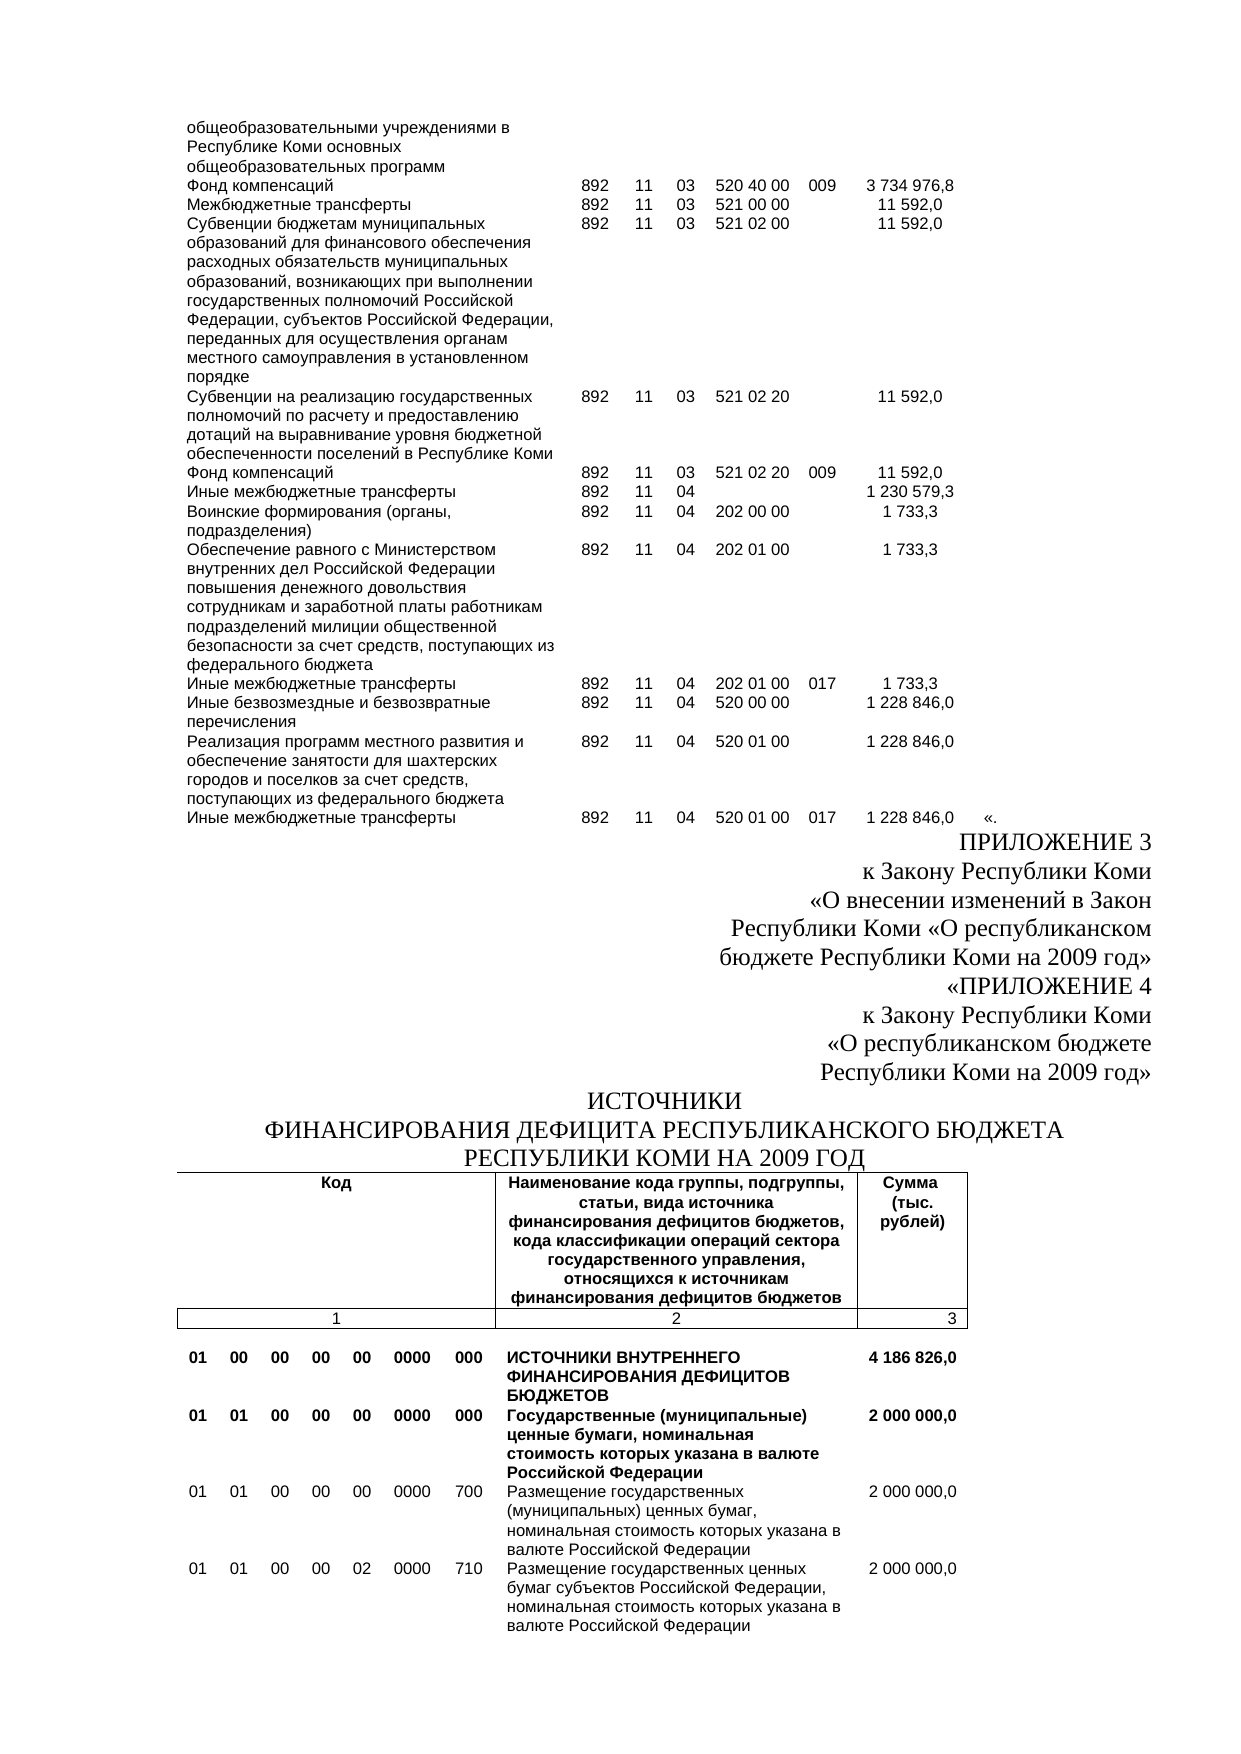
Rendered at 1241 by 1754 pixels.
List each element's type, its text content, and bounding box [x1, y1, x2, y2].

table_cell 1 [178, 1309, 495, 1328]
table_cell 11 [624, 214, 664, 386]
table_cell 2 [496, 1309, 857, 1328]
table_cell [968, 1328, 1004, 1348]
table_cell 04 [664, 540, 707, 674]
table_cell [968, 1405, 1004, 1482]
table_cell 1 228 846,0 [847, 731, 973, 808]
table_cell Фонд компенсаций [181, 463, 566, 482]
table_header [968, 1172, 1004, 1307]
table_cell 11 [624, 731, 664, 808]
table_cell 11 592,0 [847, 463, 973, 482]
table_cell 11 592,0 [847, 214, 973, 386]
table_cell [973, 540, 1012, 674]
table_cell 892 [566, 731, 623, 808]
table_header Наименование кода группы, подгруппы, статьи, вида источника финансирования дефицитов бюджетов, кода классификации операций сектора государственного управления, относящихся к источникам финансирования дефицитов бюджетов [496, 1173, 857, 1307]
table_cell [798, 501, 847, 540]
table_cell [973, 195, 1012, 214]
table_cell 04 [664, 808, 707, 827]
table_cell 1 228 846,0 [847, 808, 973, 827]
table_cell 11 [624, 808, 664, 827]
table_cell Иные межбюджетные трансферты [181, 808, 566, 827]
table_cell [973, 214, 1012, 386]
table_cell [707, 482, 797, 501]
table_cell [798, 118, 847, 176]
table_cell 2 000 000,0 [857, 1559, 968, 1635]
table_cell Субвенции на реализацию государственных полномочий по расчету и предоставлению дотаций на выравнивание уровня бюджетной обеспеченности поселений в Республике Коми [181, 386, 566, 463]
table_cell 01 [218, 1482, 259, 1559]
table_cell 009 [798, 463, 847, 482]
table_header Сумма (тыс. рублей) [858, 1173, 967, 1307]
table_cell 017 [798, 674, 847, 693]
table_cell 892 [566, 176, 623, 195]
table_cell 0000 [383, 1482, 442, 1559]
table_cell [798, 482, 847, 501]
table_cell 04 [664, 501, 707, 540]
table_cell [968, 1308, 1004, 1328]
text «ПРИЛОЖЕНИЕ 4 к Закону Республики Коми «О республиканском бюджете Республики Коми на 2009 год» [177, 971, 1152, 1086]
table_cell [798, 731, 847, 808]
table_cell Фонд компенсаций [181, 176, 566, 195]
table_cell 11 592,0 [847, 386, 973, 463]
table_cell 00 [259, 1482, 300, 1559]
table_cell [259, 1329, 300, 1348]
table_cell [495, 1329, 857, 1348]
table_cell 892 [566, 482, 623, 501]
table_cell 3 [858, 1309, 967, 1328]
table_cell Государственные (муниципальные) ценные бумаги, номинальная стоимость которых указана в валюте Российской Федерации [495, 1405, 857, 1482]
table_cell 03 [664, 214, 707, 386]
table_cell 04 [664, 482, 707, 501]
table_cell 11 [624, 501, 664, 540]
table_cell 892 [566, 501, 623, 540]
table_cell Размещение государственных ценных бумаг субъектов Российской Федерации, номинальная стоимость которых указана в валюте Российской Федерации [495, 1559, 857, 1635]
table_cell 4 186 826,0 [857, 1348, 968, 1405]
table_cell [798, 195, 847, 214]
table_cell [968, 1559, 1004, 1635]
table_cell 01 [218, 1405, 259, 1482]
table_cell 009 [798, 176, 847, 195]
table_cell [383, 1329, 442, 1348]
table_cell [973, 693, 1012, 731]
table_cell [798, 214, 847, 386]
table_cell 2 000 000,0 [857, 1405, 968, 1482]
table_cell 11 [624, 674, 664, 693]
table_cell [847, 118, 973, 176]
table_cell 520 40 00 [707, 176, 797, 195]
table_cell 0000 [383, 1559, 442, 1635]
table_cell 1 733,3 [847, 540, 973, 674]
table_cell [968, 1482, 1004, 1559]
table_cell 11 [624, 693, 664, 731]
table_cell 01 [218, 1559, 259, 1635]
table_cell 11 [624, 176, 664, 195]
table_cell 11 592,0 [847, 195, 973, 214]
table_cell Субвенции бюджетам муниципальных образований для финансового обеспечения расходных обязательств муниципальных образований, возникающих при выполнении государственных полномочий Российской Федерации, субъектов Российской Федерации, переданных для осуществления органам местного самоуправления в установленном порядке [181, 214, 566, 386]
table_cell [973, 118, 1012, 176]
table_cell 521 00 00 [707, 195, 797, 214]
table_cell 520 01 00 [707, 808, 797, 827]
table_cell [798, 693, 847, 731]
table_cell [341, 1329, 382, 1348]
table_cell 00 [300, 1348, 341, 1405]
table_cell Иные межбюджетные трансферты [181, 674, 566, 693]
table_cell [218, 1329, 259, 1348]
table_cell 01 [177, 1482, 218, 1559]
table_cell 01 [177, 1348, 218, 1405]
table_cell [973, 176, 1012, 195]
table_cell [442, 1329, 495, 1348]
table_cell 11 [624, 386, 664, 463]
table_cell Воинские формирования (органы, подразделения) [181, 501, 566, 540]
table_cell 892 [566, 674, 623, 693]
text ИСТОЧНИКИ ФИНАНСИРОВАНИЯ ДЕФИЦИТА РЕСПУБЛИКАНСКОГО БЮДЖЕТА РЕСПУБЛИКИ КОМИ НА 2009 ГОД [177, 1086, 1152, 1172]
table_cell [973, 463, 1012, 482]
table_cell 1 230 579,3 [847, 482, 973, 501]
table_cell 00 [300, 1405, 341, 1482]
table_cell 00 [300, 1482, 341, 1559]
table_cell 0000 [383, 1405, 442, 1482]
text ПРИЛОЖЕНИЕ 3 к Закону Республики Коми «О внесении изменений в Закон Республики Коми «О республиканском бюджете Республики Коми на 2009 год» [177, 827, 1152, 971]
table_cell 000 [442, 1405, 495, 1482]
table_cell 892 [566, 386, 623, 463]
table_cell [624, 118, 664, 176]
table_cell 00 [341, 1348, 382, 1405]
table_cell 00 [300, 1559, 341, 1635]
table_cell [798, 540, 847, 674]
table_cell 00 [259, 1559, 300, 1635]
table_cell [973, 482, 1012, 501]
table_cell 1 733,3 [847, 501, 973, 540]
table_cell 01 [177, 1405, 218, 1482]
table_cell 521 02 20 [707, 463, 797, 482]
table_cell 3 734 976,8 [847, 176, 973, 195]
table_cell [798, 386, 847, 463]
table_cell 1 228 846,0 [847, 693, 973, 731]
table_cell [973, 386, 1012, 463]
table_cell Реализация программ местного развития и обеспечение занятости для шахтерских городов и поселков за счет средств, поступающих из федерального бюджета [181, 731, 566, 808]
table_cell 892 [566, 808, 623, 827]
table_cell Иные межбюджетные трансферты [181, 482, 566, 501]
table_cell Размещение государственных (муниципальных) ценных бумаг, номинальная стоимость которых указана в валюте Российской Федерации [495, 1482, 857, 1559]
table_cell 700 [442, 1482, 495, 1559]
table_cell Обеспечение равного с Министерством внутренних дел Российской Федерации повышения денежного довольствия сотрудникам и заработной платы работникам подразделений милиции общественной безопасности за счет средств, поступающих из федерального бюджета [181, 540, 566, 674]
table_cell 520 00 00 [707, 693, 797, 731]
table_cell 04 [664, 674, 707, 693]
table_cell [300, 1329, 341, 1348]
table_cell [177, 1329, 218, 1348]
table_cell 202 01 00 [707, 674, 797, 693]
table_cell 03 [664, 463, 707, 482]
table_cell 03 [664, 386, 707, 463]
table_cell 892 [566, 195, 623, 214]
table_cell [973, 501, 1012, 540]
table_cell «. [973, 808, 1012, 827]
table_cell 11 [624, 463, 664, 482]
table_cell 202 00 00 [707, 501, 797, 540]
table_cell 892 [566, 693, 623, 731]
table_cell 03 [664, 176, 707, 195]
table_cell [973, 674, 1012, 693]
table_cell 00 [218, 1348, 259, 1405]
table_cell 892 [566, 463, 623, 482]
table_cell 892 [566, 540, 623, 674]
table_cell 521 02 20 [707, 386, 797, 463]
table_cell 03 [664, 195, 707, 214]
table_cell 00 [341, 1405, 382, 1482]
table_cell [857, 1329, 968, 1348]
table_cell 202 01 00 [707, 540, 797, 674]
table_cell 02 [341, 1559, 382, 1635]
table_cell 1 733,3 [847, 674, 973, 693]
table_cell Иные безвозмездные и безвозвратные перечисления [181, 693, 566, 731]
table_cell 521 02 00 [707, 214, 797, 386]
table_cell 04 [664, 693, 707, 731]
table_cell ИСТОЧНИКИ ВНУТРЕННЕГО ФИНАНСИРОВАНИЯ ДЕФИЦИТОВ БЮДЖЕТОВ [495, 1348, 857, 1405]
table_cell [707, 118, 797, 176]
table_cell [968, 1348, 1004, 1405]
table_cell [566, 118, 623, 176]
table_cell Межбюджетные трансферты [181, 195, 566, 214]
table_cell [664, 118, 707, 176]
table_cell 520 01 00 [707, 731, 797, 808]
table_cell 00 [341, 1482, 382, 1559]
table_cell 11 [624, 540, 664, 674]
table_cell 01 [177, 1559, 218, 1635]
table_cell 710 [442, 1559, 495, 1635]
table_cell 0000 [383, 1348, 442, 1405]
table_cell 04 [664, 731, 707, 808]
table_cell 017 [798, 808, 847, 827]
table_cell 11 [624, 195, 664, 214]
table_cell [973, 731, 1012, 808]
table_header Код [177, 1173, 495, 1307]
table_cell 892 [566, 214, 623, 386]
table_cell общеобразовательными учреждениями в Республике Коми основных общеобразовательных программ [181, 118, 566, 176]
table_cell 00 [259, 1348, 300, 1405]
table_cell 11 [624, 482, 664, 501]
table_cell 000 [442, 1348, 495, 1405]
table_cell 00 [259, 1405, 300, 1482]
table_cell 2 000 000,0 [857, 1482, 968, 1559]
